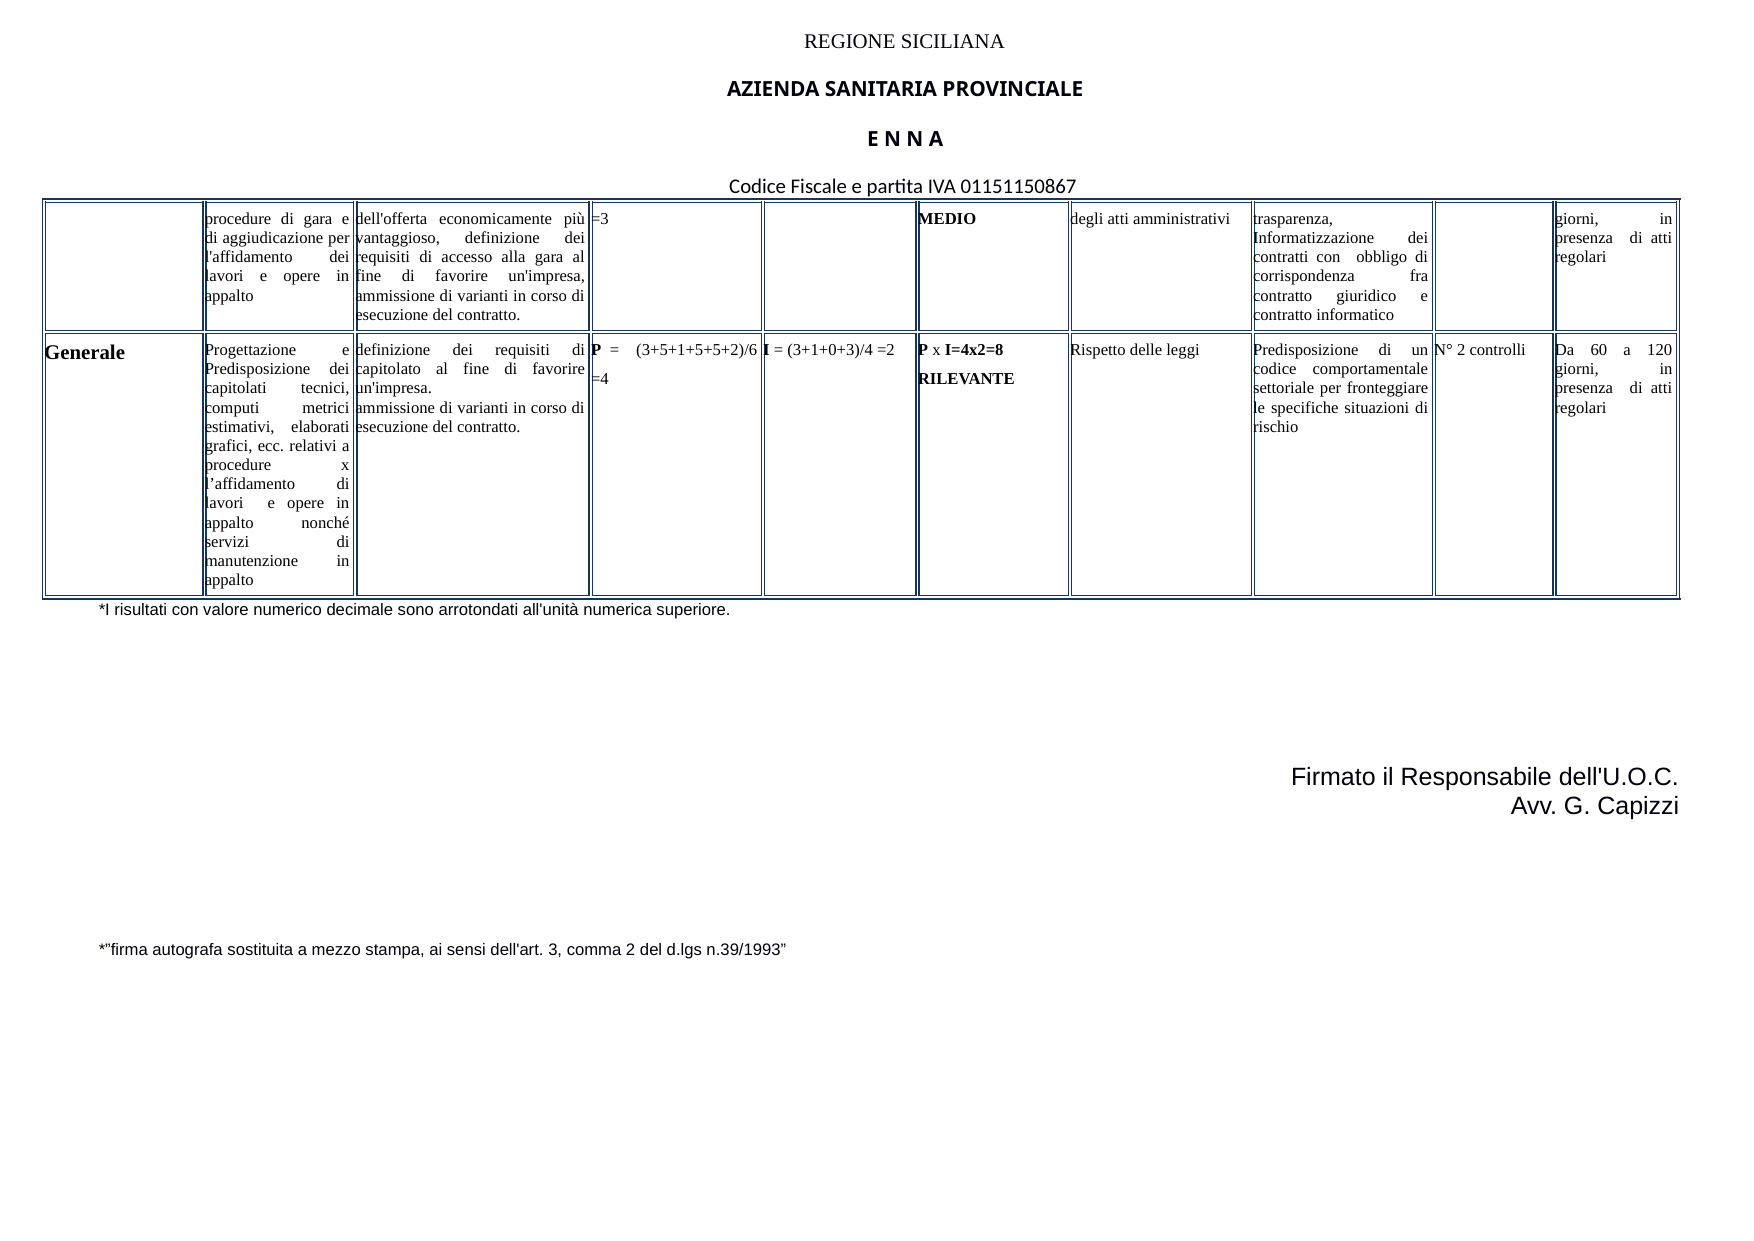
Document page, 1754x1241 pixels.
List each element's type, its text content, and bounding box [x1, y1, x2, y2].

table_cell Predisposizione di un codice comportamentale settoriale per fronteggiare le specifiche situazioni di rischio [1255, 334, 1432, 595]
table_cell Progettazione e Predisposizione dei capitolati tecnici, computi metrici estimativi, elaborati grafici, ecc. relativi a procedure x l’affidamento di lavori e opere in appalto nonché servizi di manutenzione in appalto [207, 334, 353, 595]
table_cell [765, 203, 915, 329]
table_cell dell'offerta economicamente più vantaggioso, definizione dei requisiti di accesso alla gara al fine di favorire un'impresa, ammissione di varianti in corso di esecuzione del contratto. [358, 203, 588, 329]
table_cell giorni, in presenza di atti regolari [1557, 203, 1676, 329]
table_cell definizione dei requisiti di capitolato al fine di favorire un'impresa. ammissione di varianti in corso di esecuzione del contratto. [358, 334, 588, 595]
table_cell [1436, 203, 1552, 329]
text Avv. G. Capizzi [98, 791, 1679, 820]
table_cell P x I=4x2=8 RILEVANTE [920, 334, 1068, 595]
table_cell =3 [593, 203, 761, 329]
table_cell Rispetto delle leggi [1072, 334, 1251, 595]
table_cell procedure di gara e di aggiudicazione per l'affidamento dei lavori e opere in appalto [207, 203, 353, 329]
table_cell degli atti amministrativi [1072, 203, 1251, 329]
table_cell N° 2 controlli [1436, 334, 1552, 595]
table_cell trasparenza, Informatizzazione dei contratti con obbligo di corrispondenza fra contratto giuridico e contratto informatico [1255, 203, 1432, 329]
text *I risultati con valore numerico decimale sono arrotondati all'unità numerica superiore. [98, 600, 1679, 619]
text Firmato il Responsabile dell'U.O.C. [98, 762, 1679, 791]
table_cell Generale [46, 334, 202, 595]
table_cell Da 60 a 120 giorni, in presenza di atti regolari [1557, 334, 1676, 595]
table_cell P = (3+5+1+5+5+2)/6 =4 [593, 334, 761, 595]
table_cell I = (3+1+0+3)/4 =2 [765, 334, 915, 595]
text *”firma autografa sostituita a mezzo stampa, ai sensi dell'art. 3, comma 2 del d.lgs n.39/1993” [98, 940, 1679, 959]
table_cell MEDIO [920, 203, 1068, 329]
table_cell [46, 203, 202, 329]
